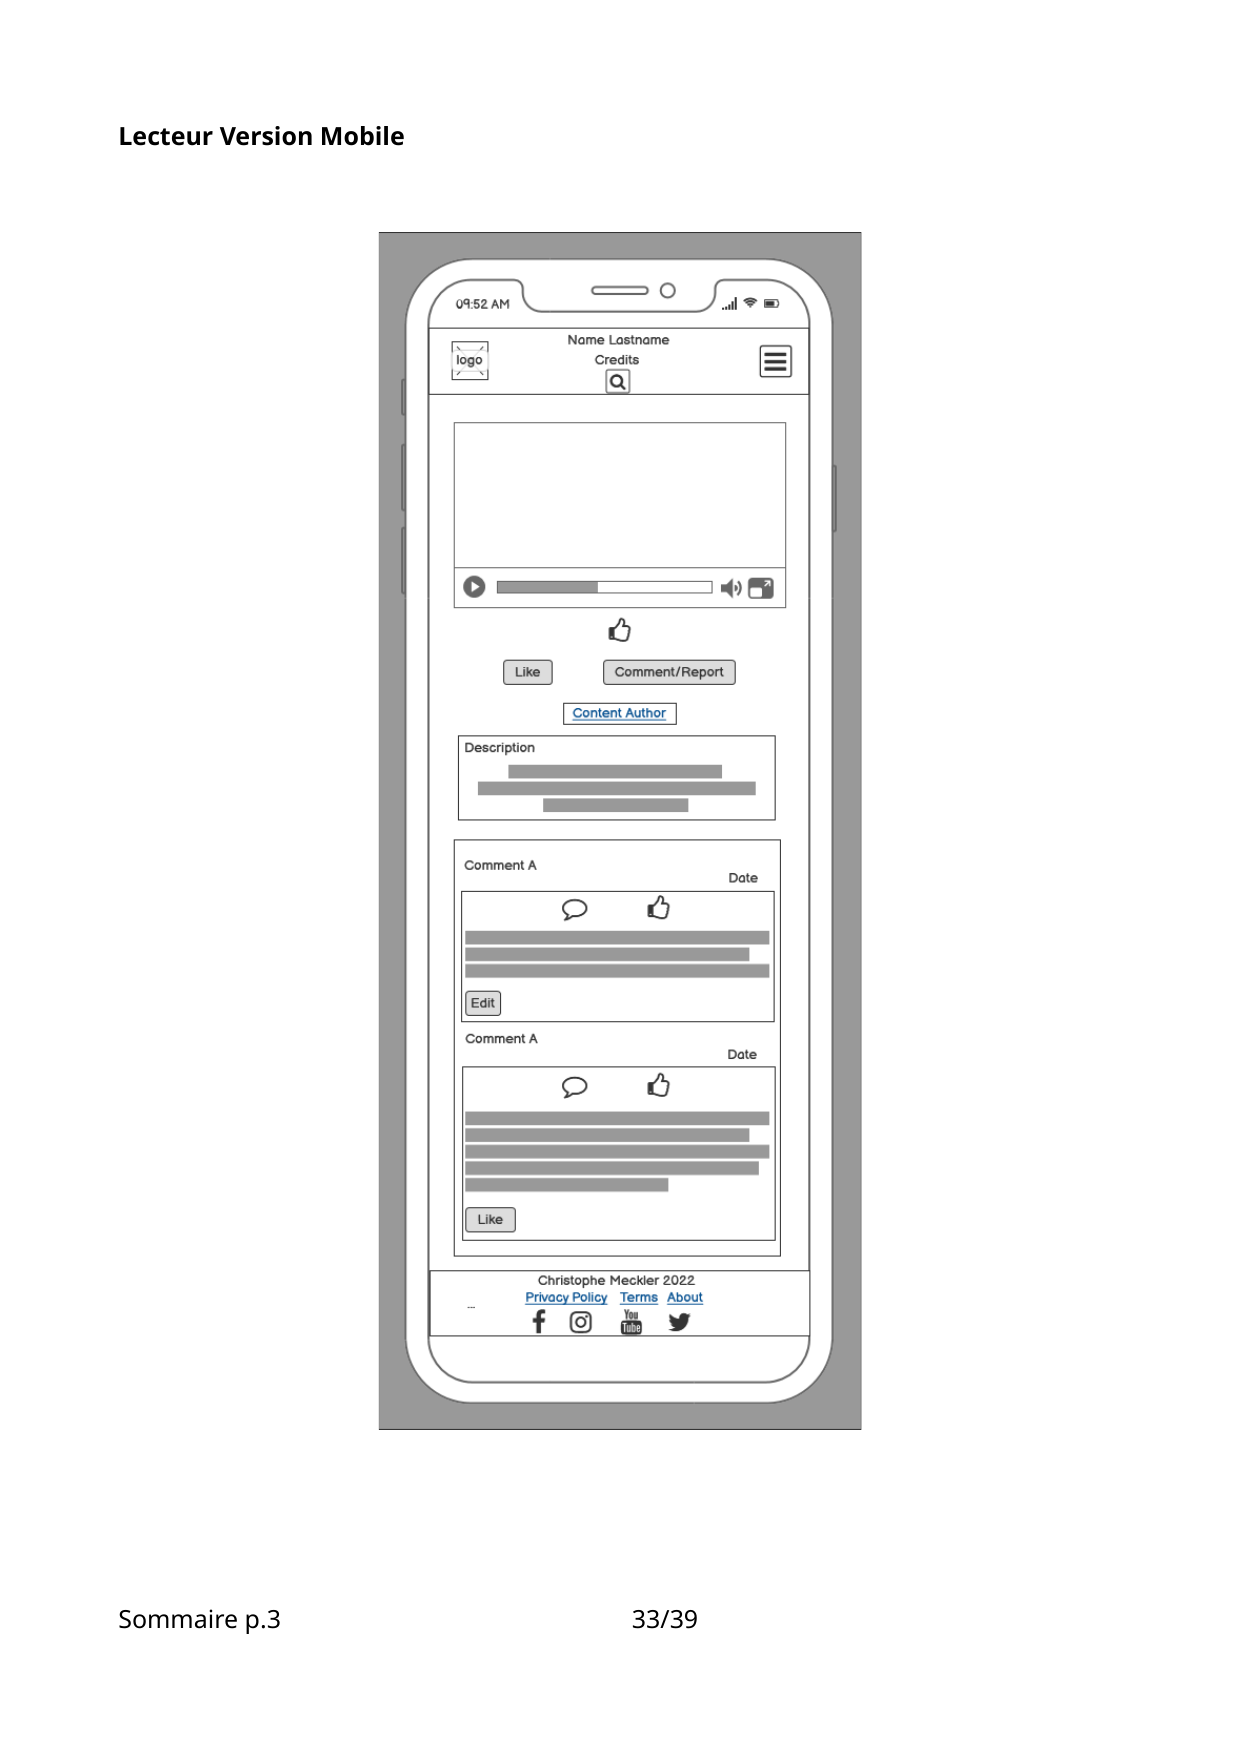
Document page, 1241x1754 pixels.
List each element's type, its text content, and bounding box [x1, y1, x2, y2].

subtitle Lecteur Version Mobile [118, 118, 1122, 152]
picture [378, 232, 862, 1430]
